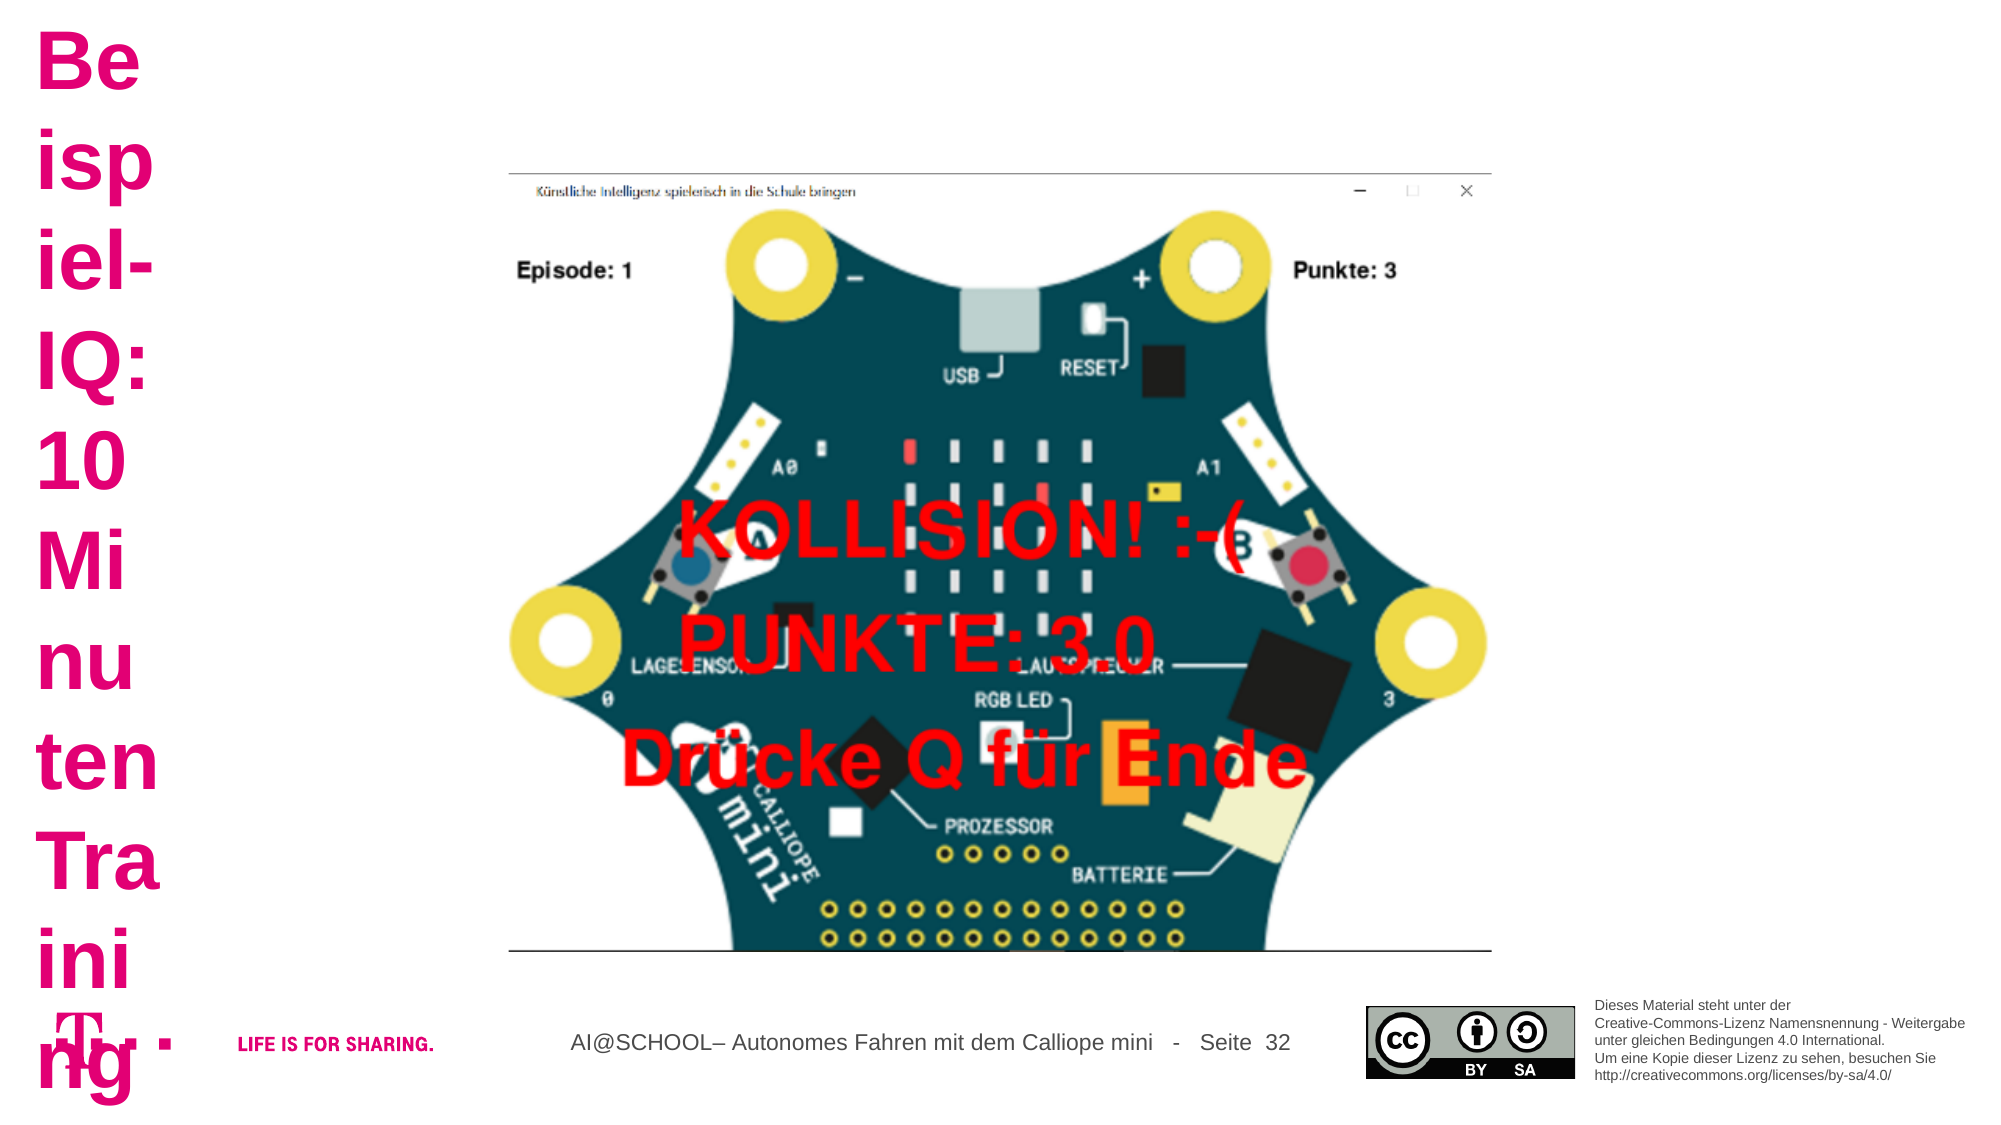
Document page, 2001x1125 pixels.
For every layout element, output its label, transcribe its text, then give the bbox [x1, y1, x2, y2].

text_box Beispiel-IQ: 10 Minuten Trainingsdaten [23, 0, 174, 150]
picture [508, 173, 1492, 952]
